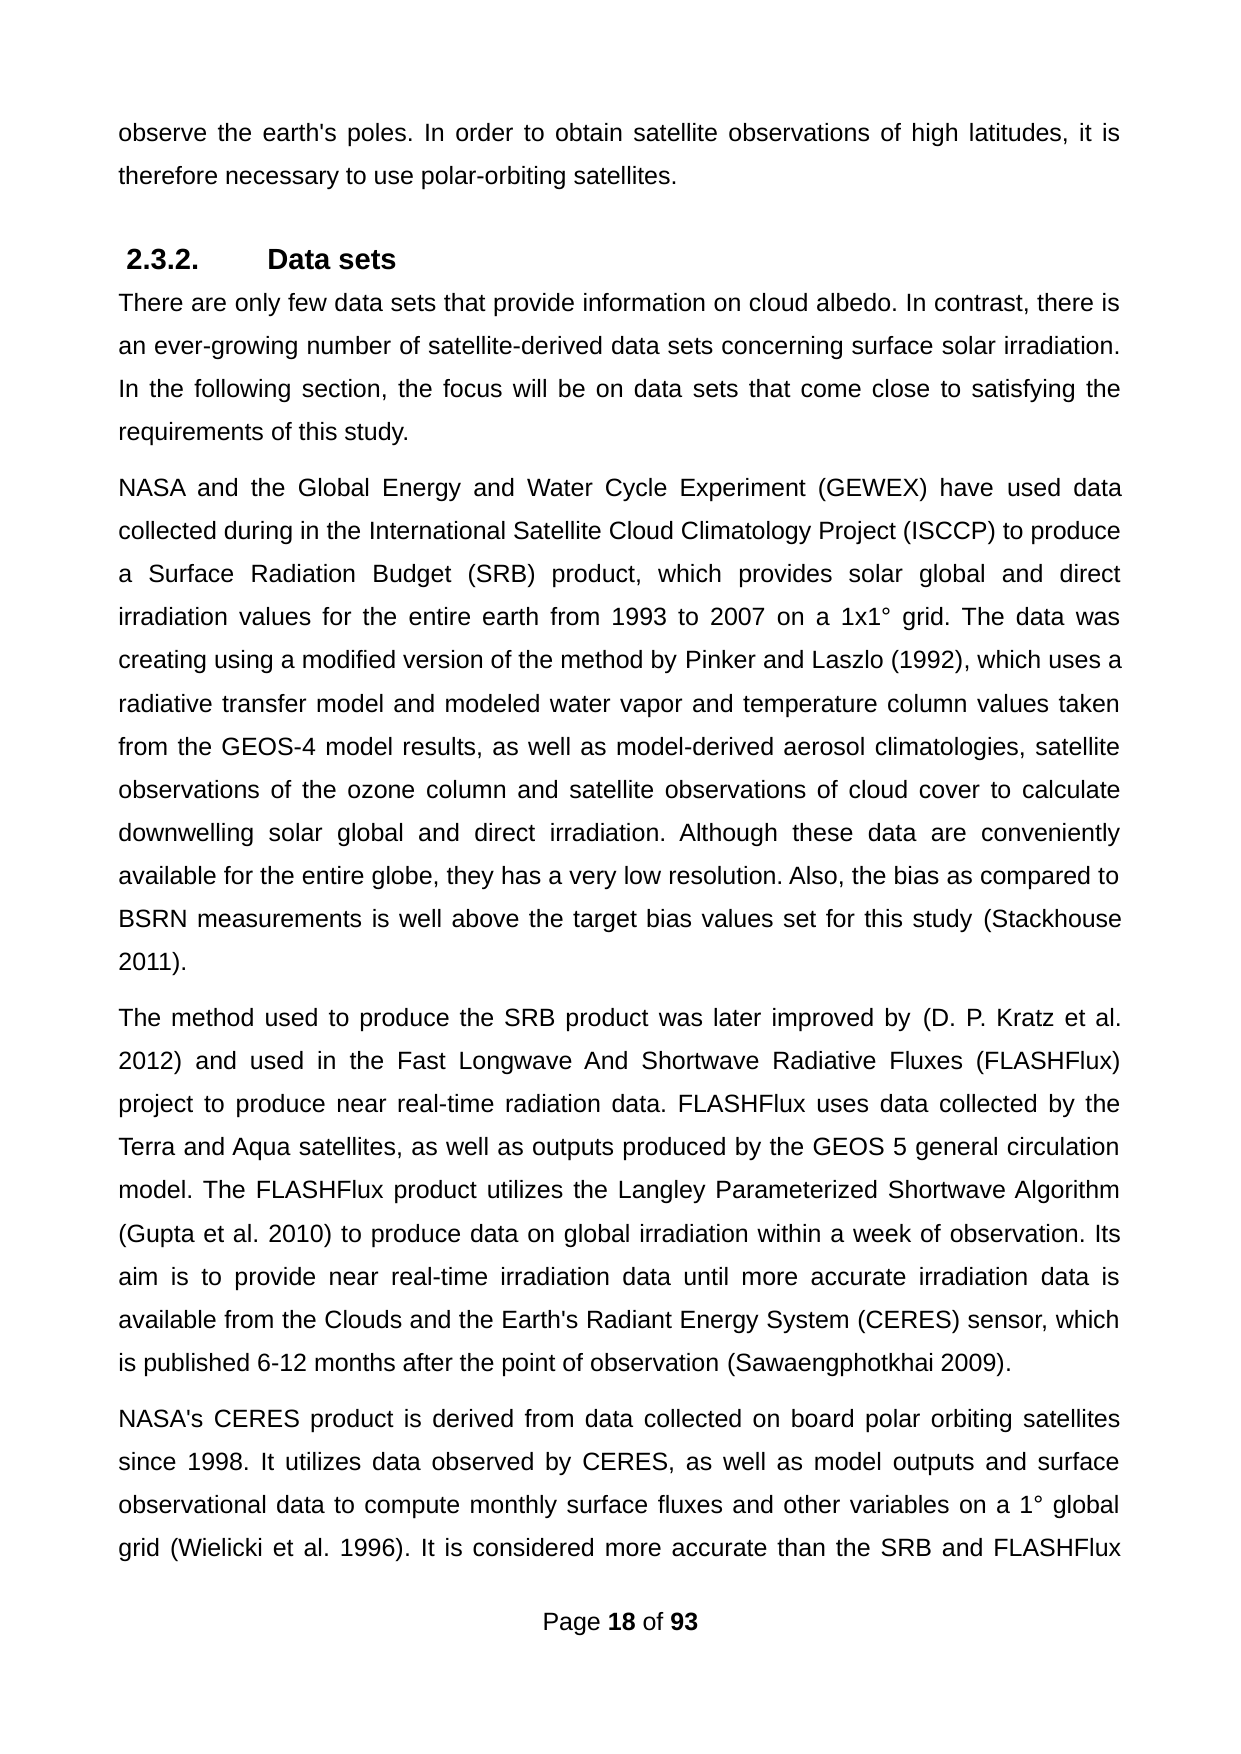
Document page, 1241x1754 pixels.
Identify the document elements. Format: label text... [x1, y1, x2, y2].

text NASA and the Global Energy and Water Cycle Experiment (GEWEX) have used data collected during in the International Satellite Cloud Climatology Project (ISCCP) to produce a Surface Radiation Budget (SRB) product, which provides solar global and direct irradiation values for the entire earth from 1993 to 2007 on a 1x1° grid. The data was creating using a modified version of the method by Pinker and Laszlo (1992), which uses a radiative transfer model and modeled water vapor and temperature column values taken from the GEOS-4 model results, as well as model-derived aerosol climatologies, satellite observations of the ozone column and satellite observations of cloud cover to calculate downwelling solar global and direct irradiation. Although these data are conveniently available for the entire globe, they has a very low resolution. Also, the bias as compared to BSRN measurements is well above the target bias values set for this study (Stackhouse 2011). [118, 473, 1122, 976]
text There are only few data sets that provide information on cloud albedo. In contrast, there is an ever-growing number of satellite-derived data sets concerning surface solar irradiation. In the following section, the focus will be on data sets that come close to satisfying the requirements of this study. [118, 288, 1122, 446]
text The method used to produce the SRB product was later improved by (D. P. Kratz et al. 2012) and used in the Fast Longwave And Shortwave Radiative Fluxes (FLASHFlux) project to produce near real-time radiation data. FLASHFlux uses data collected by the Terra and Aqua satellites, as well as outputs produced by the GEOS 5 general circulation model. The FLASHFlux product utilizes the Langley Parameterized Shortwave Algorithm (Gupta et al. 2010) to produce data on global irradiation within a week of observation. Its aim is to provide near real-time irradiation data until more accurate irradiation data is available from the Clouds and the Earth's Radiant Energy System (CERES) sensor, which is published 6-12 months after the point of observation (Sawaengphotkhai 2009). [118, 1003, 1122, 1377]
text NASA's CERES product is derived from data collected on board polar orbiting satellites since 1998. It utilizes data observed by CERES, as well as model outputs and surface observational data to compute monthly surface fluxes and other variables on a 1° global grid (Wielicki et al. 1996). It is considered more accurate than the SRB and FLASHFlux [118, 1403, 1122, 1562]
subtitle Data sets [118, 242, 1122, 275]
text observe the earth's poles. In order to obtain satellite observations of high latitudes, it is therefore necessary to use polar-orbiting satellites. [118, 118, 1122, 190]
